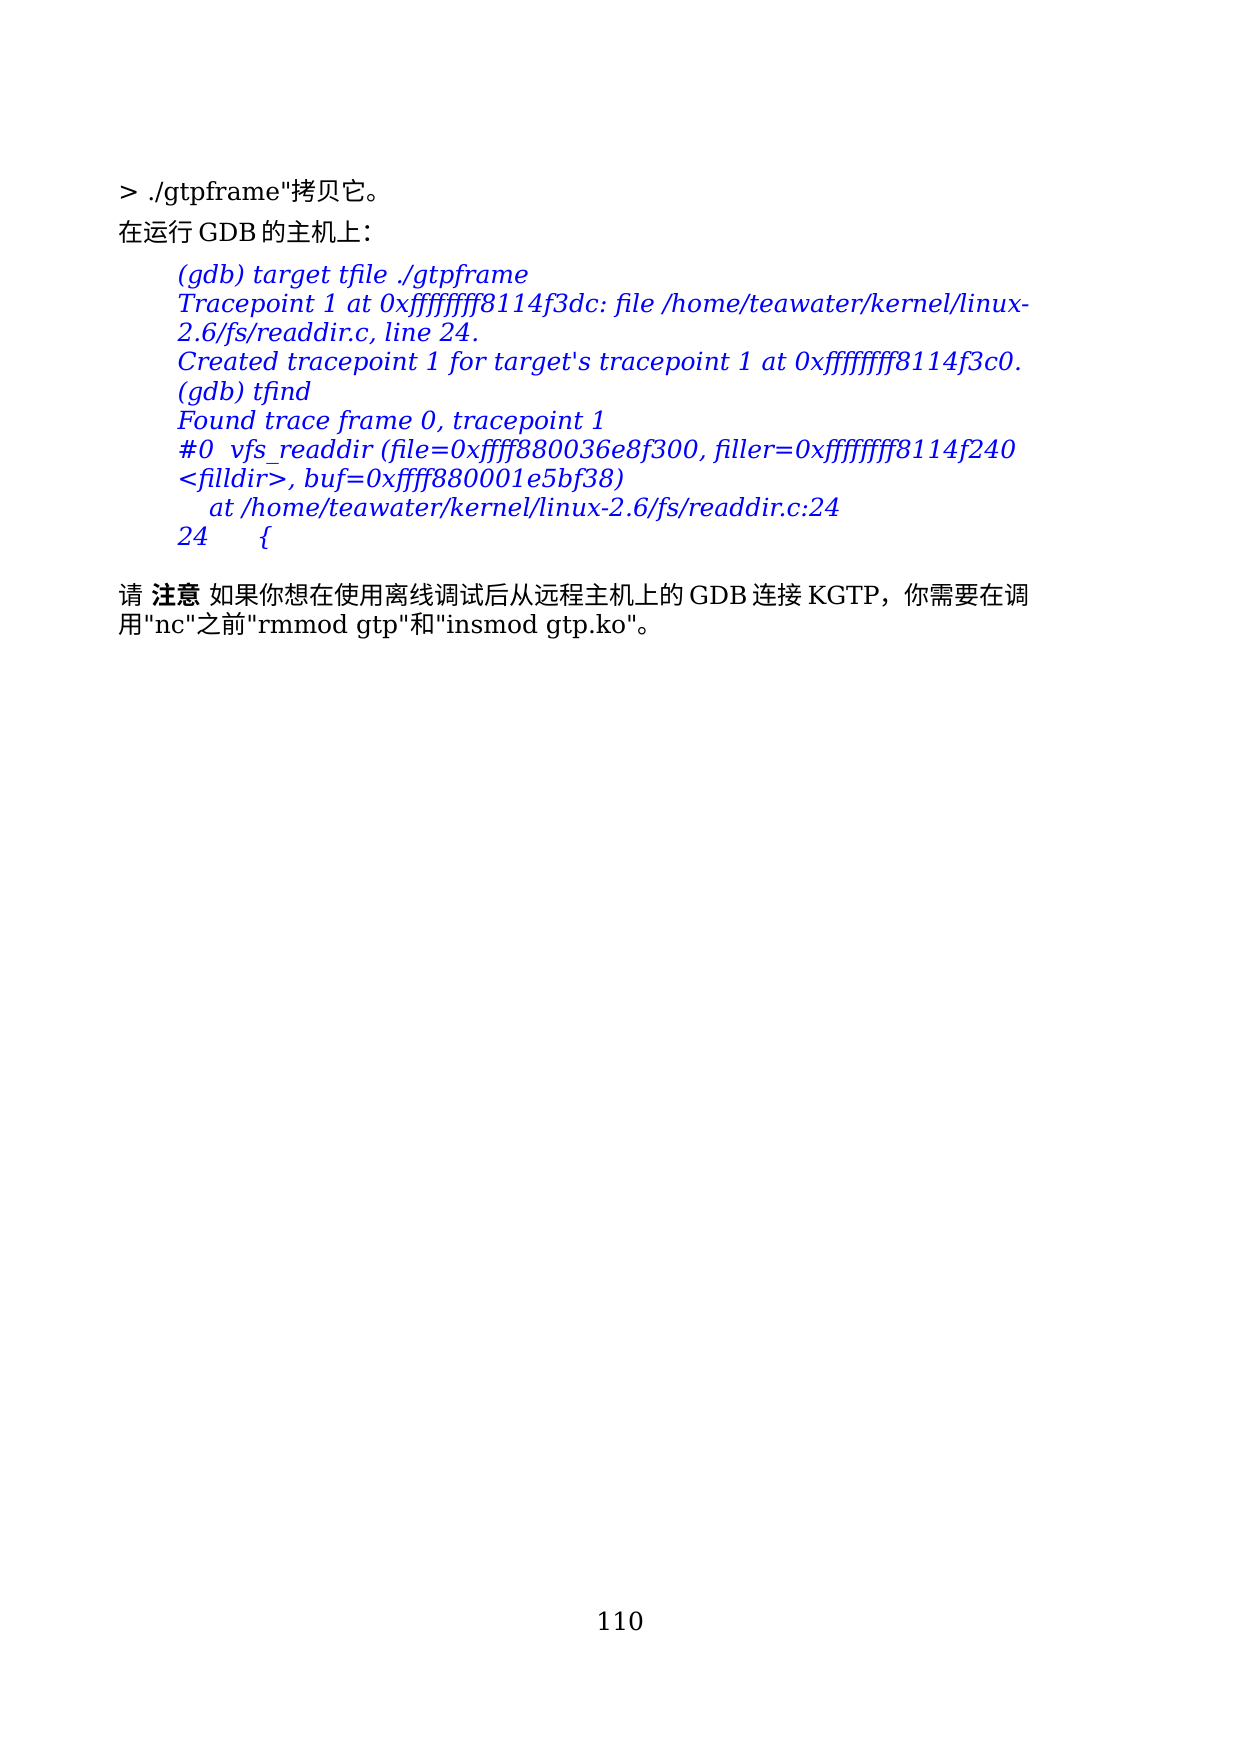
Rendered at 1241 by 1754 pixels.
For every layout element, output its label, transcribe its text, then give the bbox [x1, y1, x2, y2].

text (gdb) tfind [177, 377, 1063, 406]
text (gdb) target tfile ./gtpframe [177, 260, 1063, 289]
text 24 { [177, 523, 1063, 552]
text Created tracepoint 1 for target's tracepoint 1 at 0xffffffff8114f3c0. [177, 348, 1063, 377]
text at /home/teawater/kernel/linux-2.6/fs/readdir.c:24 [177, 493, 1063, 523]
text Found trace frame 0, tracepoint 1 [177, 406, 1063, 435]
text 在运行GDB的主机上： [118, 218, 1122, 248]
text #0 vfs_readdir (file=0xffff880036e8f300, filler=0xffffffff8114f240 <filldir>, buf=0xffff880001e5bf38) [177, 435, 1063, 493]
text Tracepoint 1 at 0xffffffff8114f3dc: file /home/teawater/kernel/linux-2.6/fs/readdir.c, line 24. [177, 289, 1063, 348]
text 请 注意 如果你想在使用离线调试后从远程主机上的GDB连接KGTP，你需要在调用"nc"之前"rmmod gtp"和"insmod gtp.ko"。 [118, 581, 1122, 639]
text > ./gtpframe"拷贝它。 [118, 177, 1122, 206]
